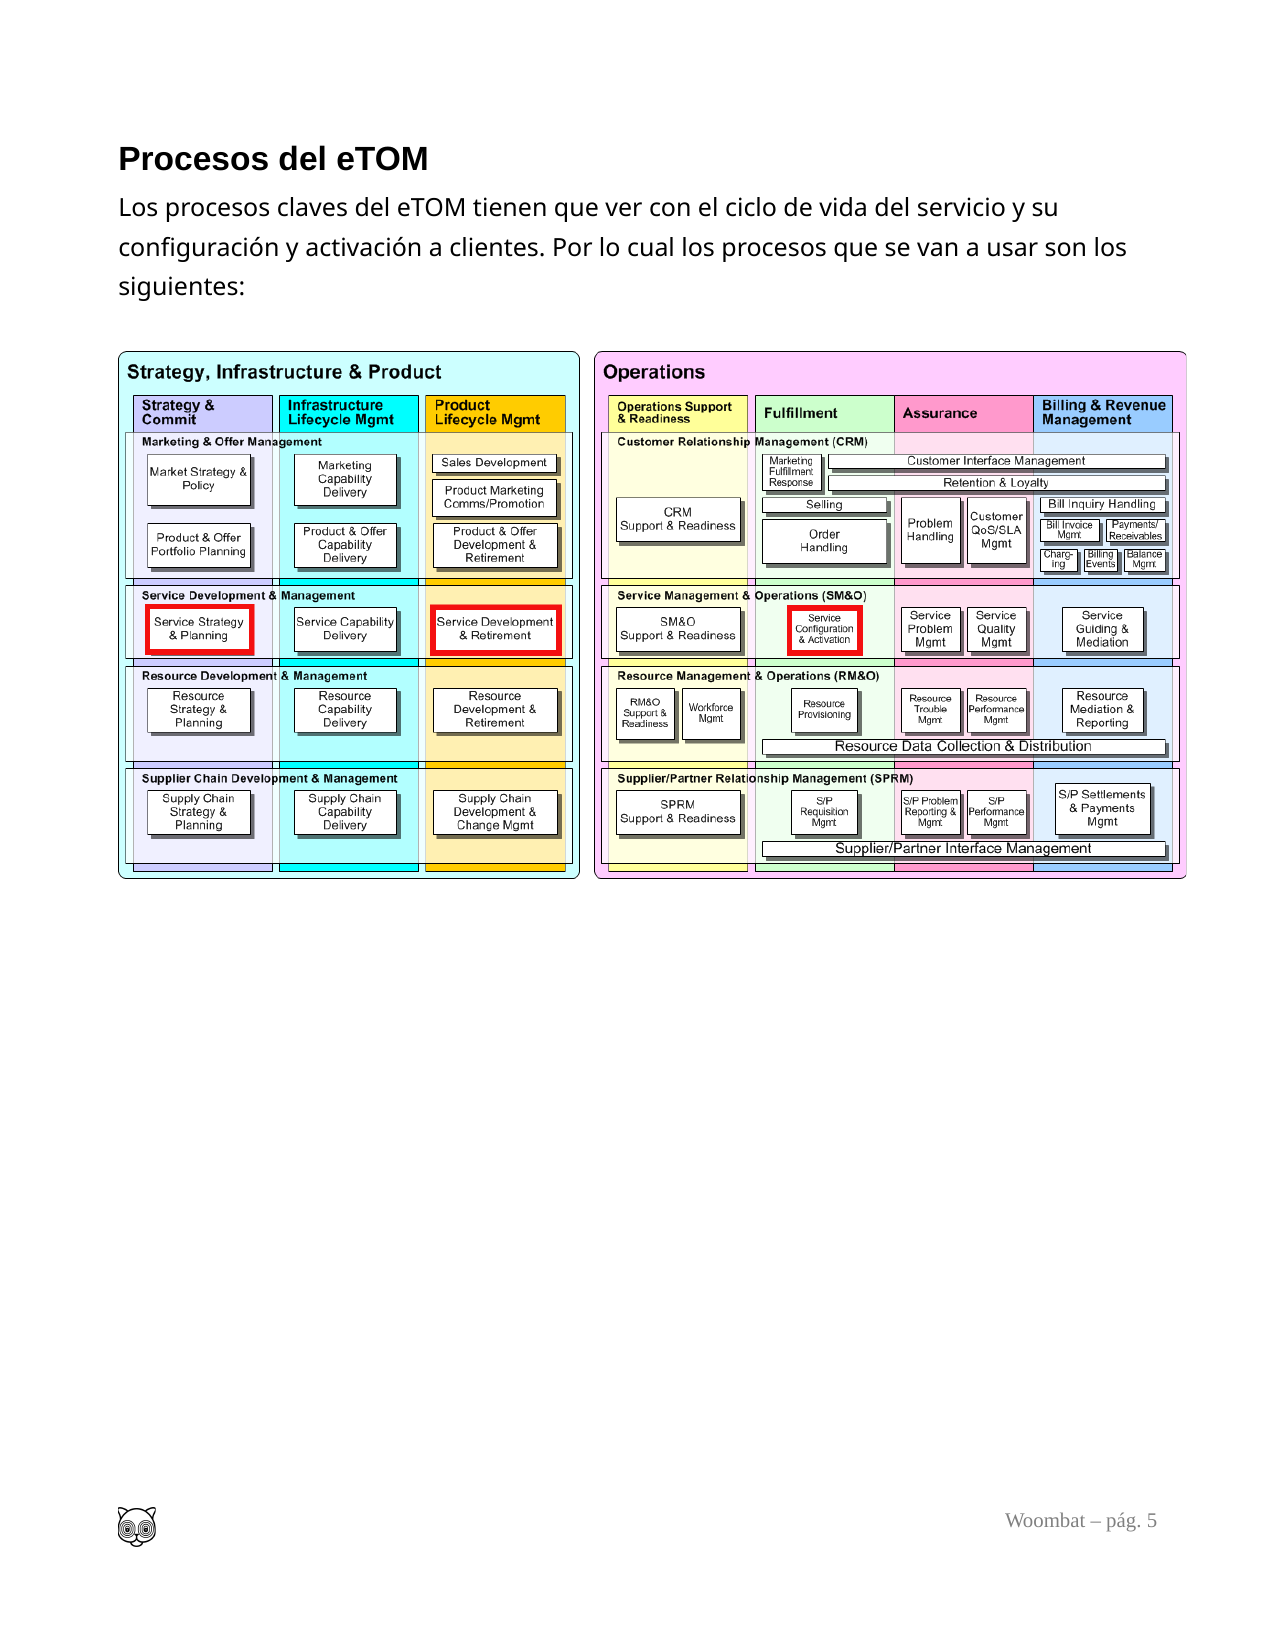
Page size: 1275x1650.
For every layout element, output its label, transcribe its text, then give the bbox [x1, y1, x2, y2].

picture [115, 347, 1187, 883]
subtitle Procesos del eTOM [118, 139, 1157, 178]
text Los procesos claves del eTOM tienen que ver con el ciclo de vida del servicio y su configuración y activación a clientes. Por lo cual los procesos que se van a usar son los siguientes: [118, 190, 1157, 302]
picture [118, 1507, 156, 1547]
